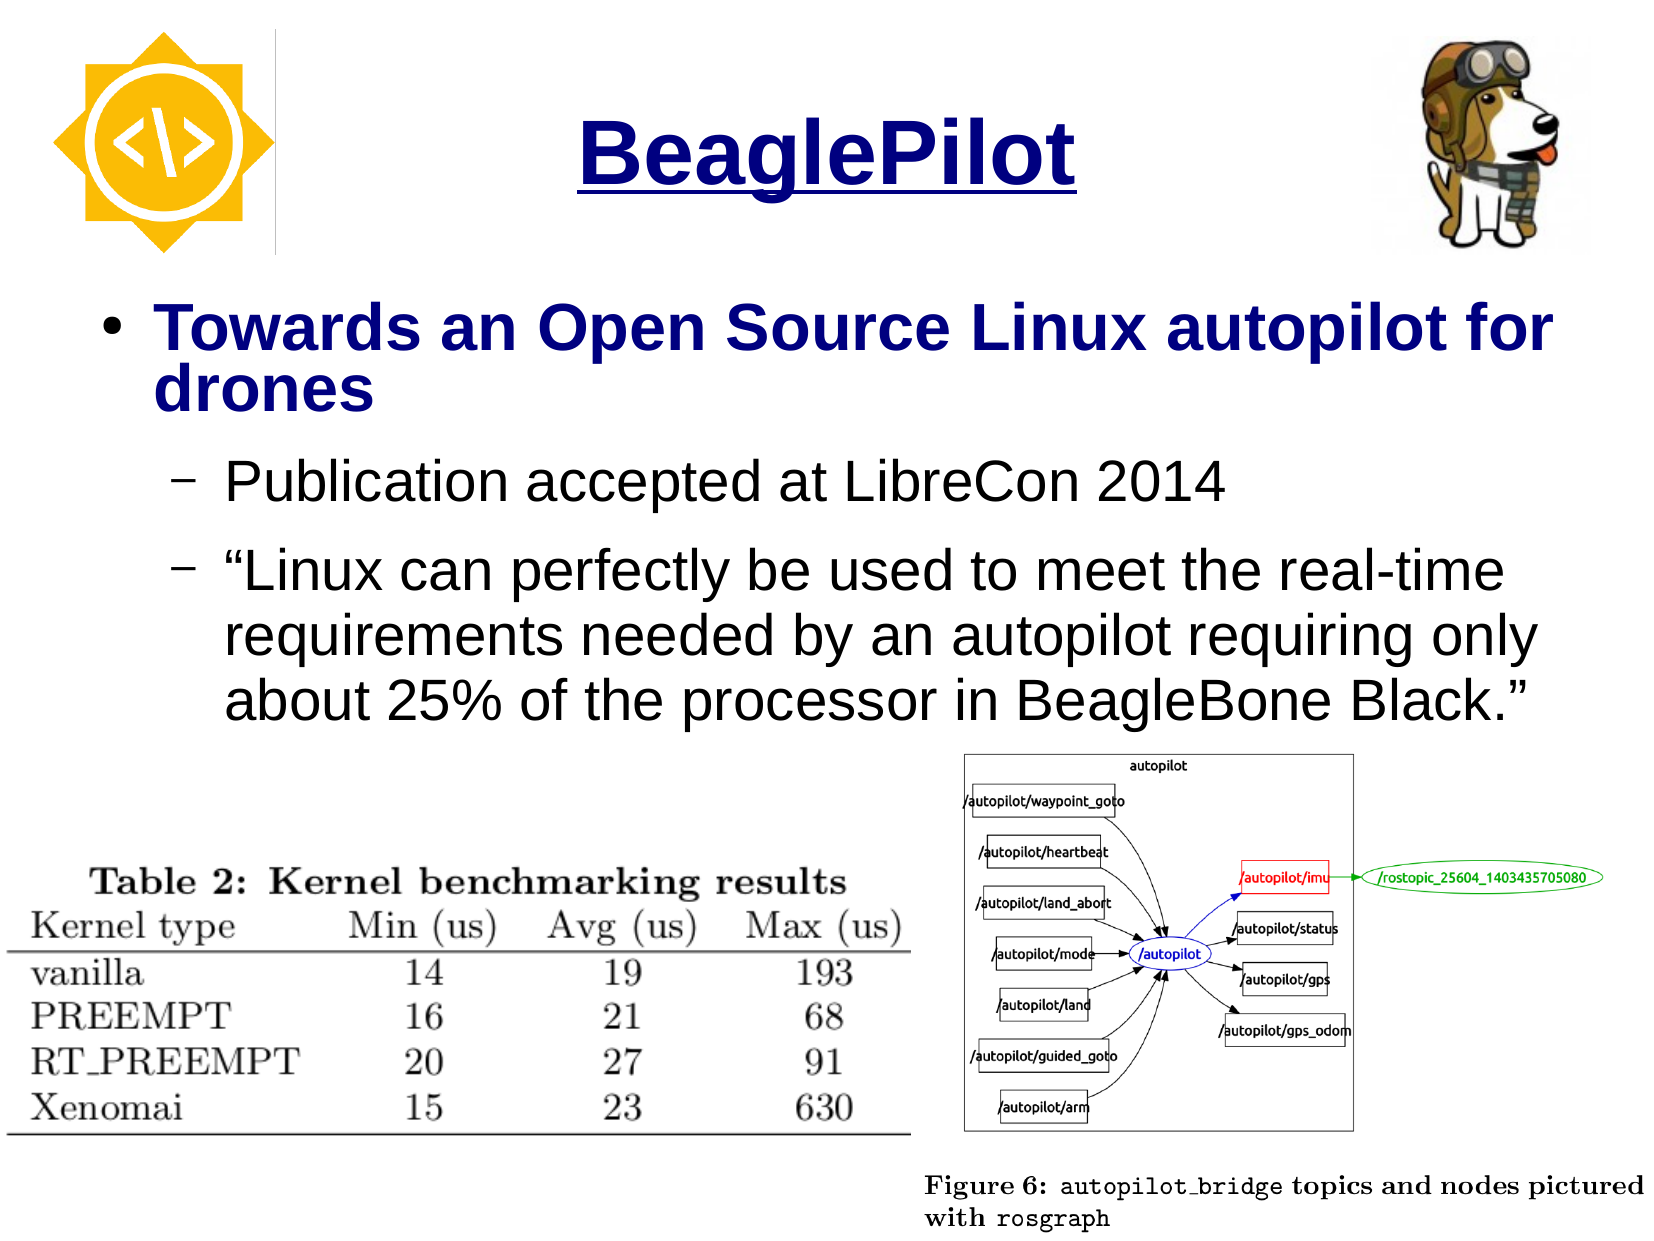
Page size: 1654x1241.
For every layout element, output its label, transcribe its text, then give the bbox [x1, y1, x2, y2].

picture [1371, 36, 1591, 256]
picture [0, 737, 1654, 1236]
picture [50, 29, 276, 255]
list Towards an Open Source Linux autopilot for drones Publication accepted at LibreCon 2014 “Linux can perfectly be used to meet the real-time requirements needed by an autopilot requiring only about 25% of the processor in BeagleBone Black.” [82, 290, 1608, 822]
title BeaglePilot [82, 49, 1571, 257]
